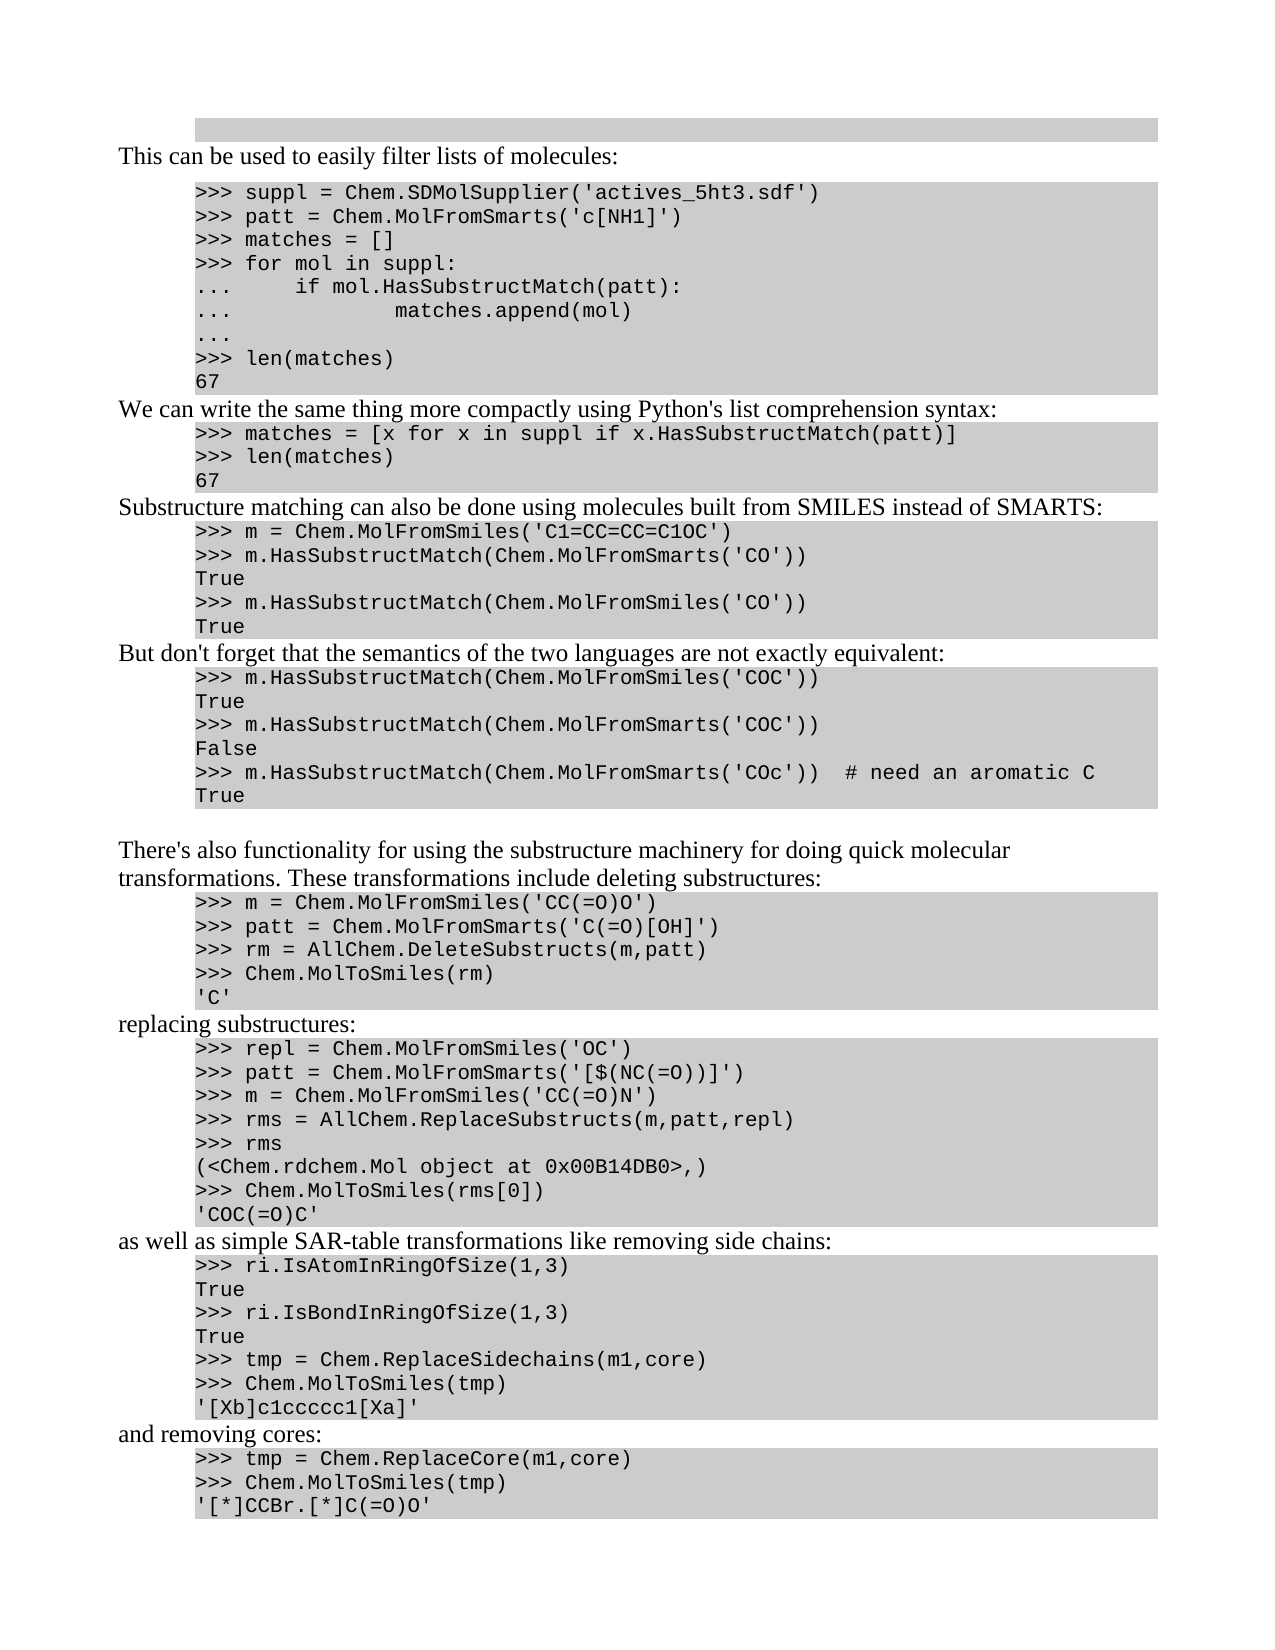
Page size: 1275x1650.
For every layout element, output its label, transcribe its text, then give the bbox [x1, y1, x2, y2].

text (<Chem.rdchem.Mol object at 0x00B14DB0>,) [195, 1156, 1158, 1180]
text True [195, 568, 1158, 592]
text >>> rms = AllChem.ReplaceSubstructs(m,patt,repl) [195, 1109, 1158, 1133]
text >>> tmp = Chem.ReplaceSidechains(m1,core) [195, 1349, 1158, 1373]
text Substructure matching can also be done using molecules built from SMILES instead of SMARTS: [118, 493, 1157, 521]
text >>> repl = Chem.MolFromSmiles('OC') [195, 1038, 1158, 1062]
text ... [195, 324, 1158, 347]
text and removing cores: [118, 1420, 1157, 1448]
text There's also functionality for using the substructure machinery for doing quick molecular transformations. These transformations include deleting substructures: [118, 837, 1157, 892]
text True [195, 785, 1158, 809]
text >>> suppl = Chem.SDMolSupplier('actives_5ht3.sdf') [195, 182, 1158, 206]
text >>> ri.IsAtomInRingOfSize(1,3) [195, 1255, 1158, 1278]
text True [195, 616, 1158, 639]
text 67 [195, 371, 1158, 395]
text '[*]CCBr.[*]C(=O)O' [195, 1495, 1158, 1519]
text >>> Chem.MolToSmiles(rm) [195, 963, 1158, 987]
text >>> for mol in suppl: [195, 253, 1158, 277]
text >>> Chem.MolToSmiles(rms[0]) [195, 1180, 1158, 1203]
text 67 [195, 470, 1158, 493]
text >>> len(matches) [195, 446, 1158, 470]
text >>> matches = [x for x in suppl if x.HasSubstructMatch(patt)] [195, 422, 1158, 446]
text True [195, 1278, 1158, 1302]
text 'COC(=O)C' [195, 1203, 1158, 1227]
text >>> rms [195, 1133, 1158, 1156]
text >>> matches = [] [195, 229, 1158, 253]
text >>> patt = Chem.MolFromSmarts('c[NH1]') [195, 206, 1158, 229]
text >>> len(matches) [195, 347, 1158, 371]
text >>> m.HasSubstructMatch(Chem.MolFromSmarts('COC')) [195, 714, 1158, 738]
text >>> m.HasSubstructMatch(Chem.MolFromSmiles('CO')) [195, 592, 1158, 616]
text This can be used to easily filter lists of molecules: [118, 142, 1157, 169]
text >>> m = Chem.MolFromSmiles('C1=CC=CC=C1OC') [195, 521, 1158, 545]
text >>> Chem.MolToSmiles(tmp) [195, 1373, 1158, 1397]
text >>> m.HasSubstructMatch(Chem.MolFromSmarts('CO')) [195, 545, 1158, 568]
text True [195, 691, 1158, 714]
text '[Xb]c1ccccc1[Xa]' [195, 1397, 1158, 1420]
text replacing substructures: [118, 1010, 1157, 1038]
text >>> ri.IsBondInRingOfSize(1,3) [195, 1302, 1158, 1326]
text ... matches.append(mol) [195, 300, 1158, 324]
text >>> patt = Chem.MolFromSmarts('C(=O)[OH]') [195, 916, 1158, 939]
text False [195, 738, 1158, 762]
text But don't forget that the semantics of the two languages are not exactly equivalent: [118, 639, 1157, 667]
text as well as simple SAR-table transformations like removing side chains: [118, 1227, 1157, 1255]
text >>> patt = Chem.MolFromSmarts('[$(NC(=O))]') [195, 1062, 1158, 1085]
text True [195, 1326, 1158, 1349]
text We can write the same thing more compactly using Python's list comprehension syntax: [118, 395, 1157, 422]
text >>> m.HasSubstructMatch(Chem.MolFromSmarts('COc')) # need an aromatic C [195, 762, 1158, 785]
text 'C' [195, 987, 1158, 1010]
text ... if mol.HasSubstructMatch(patt): [195, 277, 1158, 300]
text >>> tmp = Chem.ReplaceCore(m1,core) [195, 1448, 1158, 1472]
text >>> Chem.MolToSmiles(tmp) [195, 1472, 1158, 1495]
text >>> m = Chem.MolFromSmiles('CC(=O)N') [195, 1085, 1158, 1109]
text >>> m = Chem.MolFromSmiles('CC(=O)O') [195, 892, 1158, 916]
text >>> m.HasSubstructMatch(Chem.MolFromSmiles('COC')) [195, 667, 1158, 691]
text >>> rm = AllChem.DeleteSubstructs(m,patt) [195, 939, 1158, 963]
